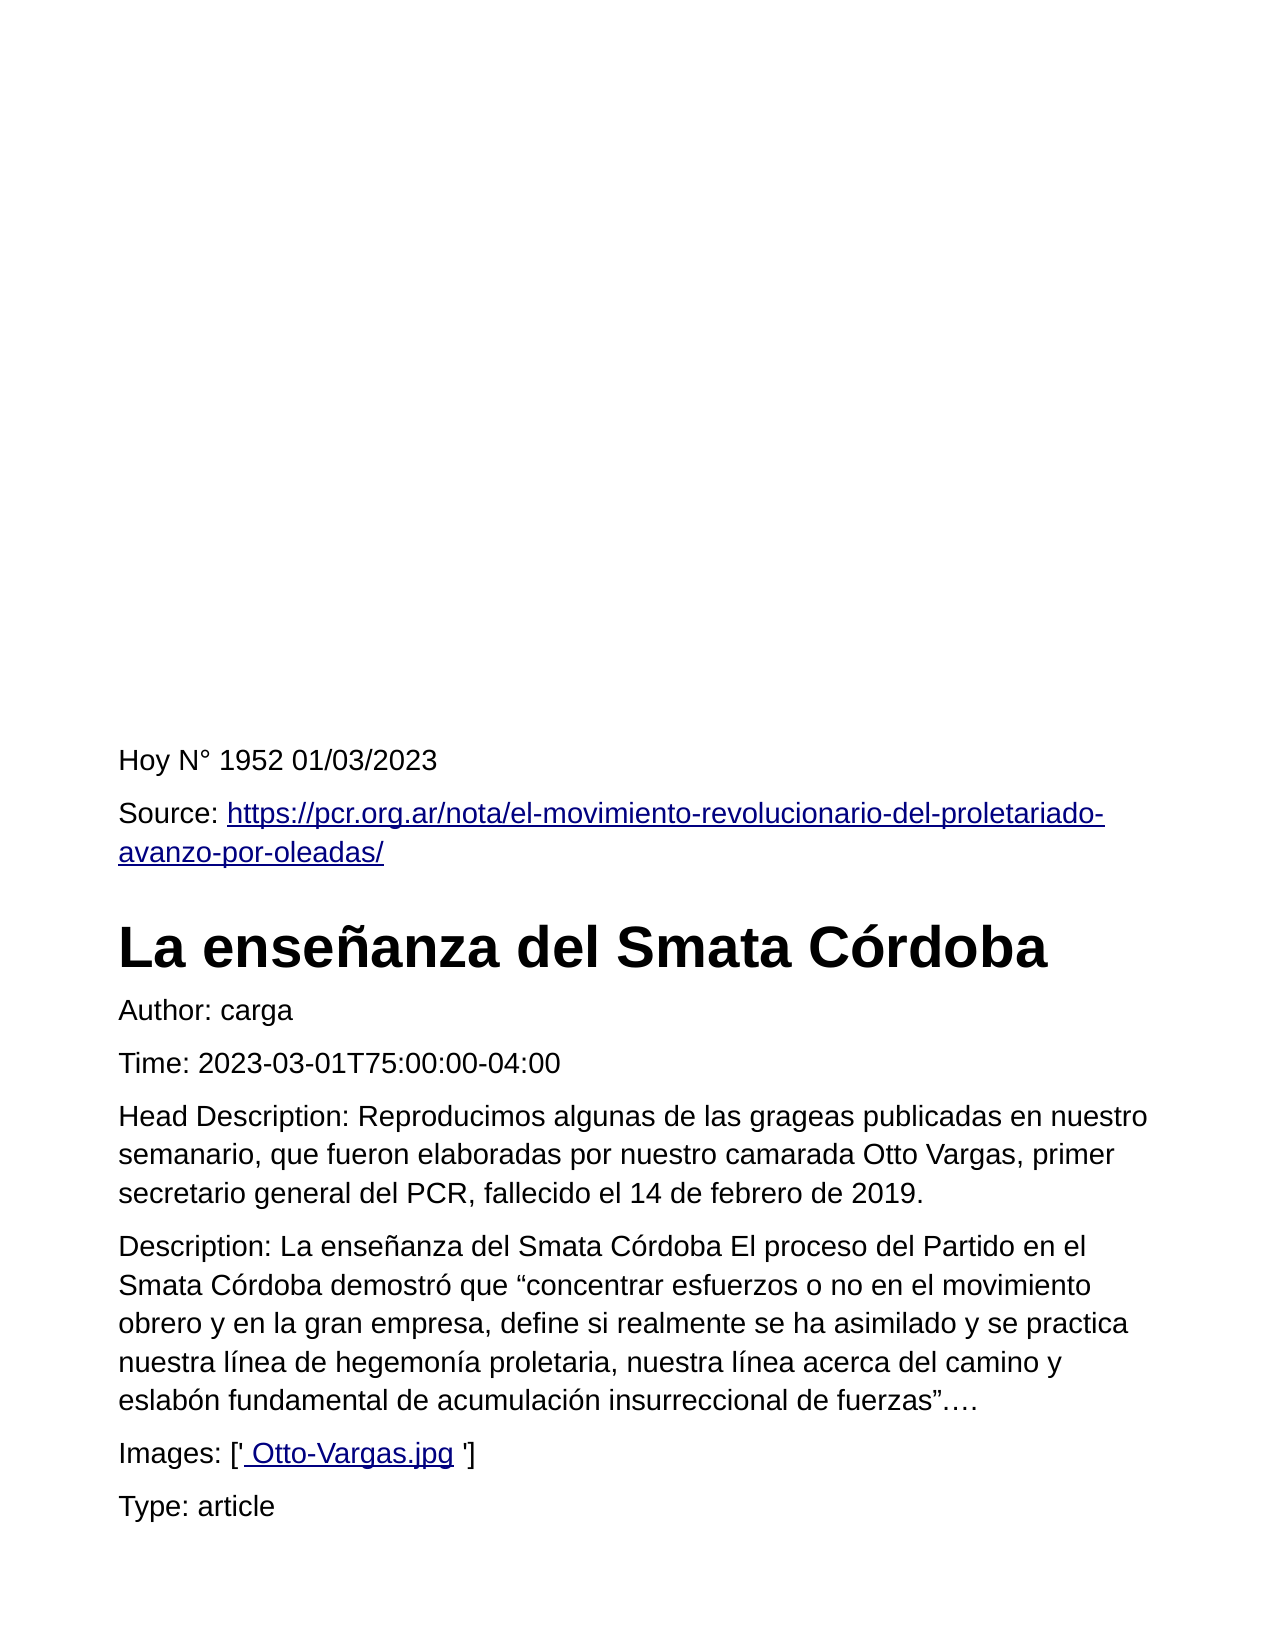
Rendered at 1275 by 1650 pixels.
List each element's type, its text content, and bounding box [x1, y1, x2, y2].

text Head Description: Reproducimos algunas de las grageas publicadas en nuestro semanario, que fueron elaboradas por nuestro camarada Otto Vargas, primer secretario general del PCR, fallecido el 14 de febrero de 2019. [118, 1099, 1157, 1209]
subtitle La enseñanza del Smata Córdoba [118, 913, 1157, 980]
text Hoy N° 1952 01/03/2023 [118, 743, 1157, 777]
text Images: [' Otto-Vargas.jpg '] [118, 1436, 1157, 1470]
text Author: carga [118, 993, 1157, 1026]
text Source: https://pcr.org.ar/nota/el-movimiento-revolucionario-del-proletariado-avanzo-por-oleadas/ [118, 796, 1157, 868]
text Type: article [118, 1489, 1157, 1523]
text Time: 2023-03-01T75:00:00-04:00 [118, 1046, 1157, 1079]
text Description: La enseñanza del Smata Córdoba El proceso del Partido en el Smata Córdoba demostró que “concentrar esfuerzos o no en el movimiento obrero y en la gran empresa, define si realmente se ha asimilado y se practica nuestra línea de hegemonía proletaria, nuestra línea acerca del camino y eslabón fundamental de acumulación insurreccional de fuerzas”.… [118, 1229, 1157, 1417]
